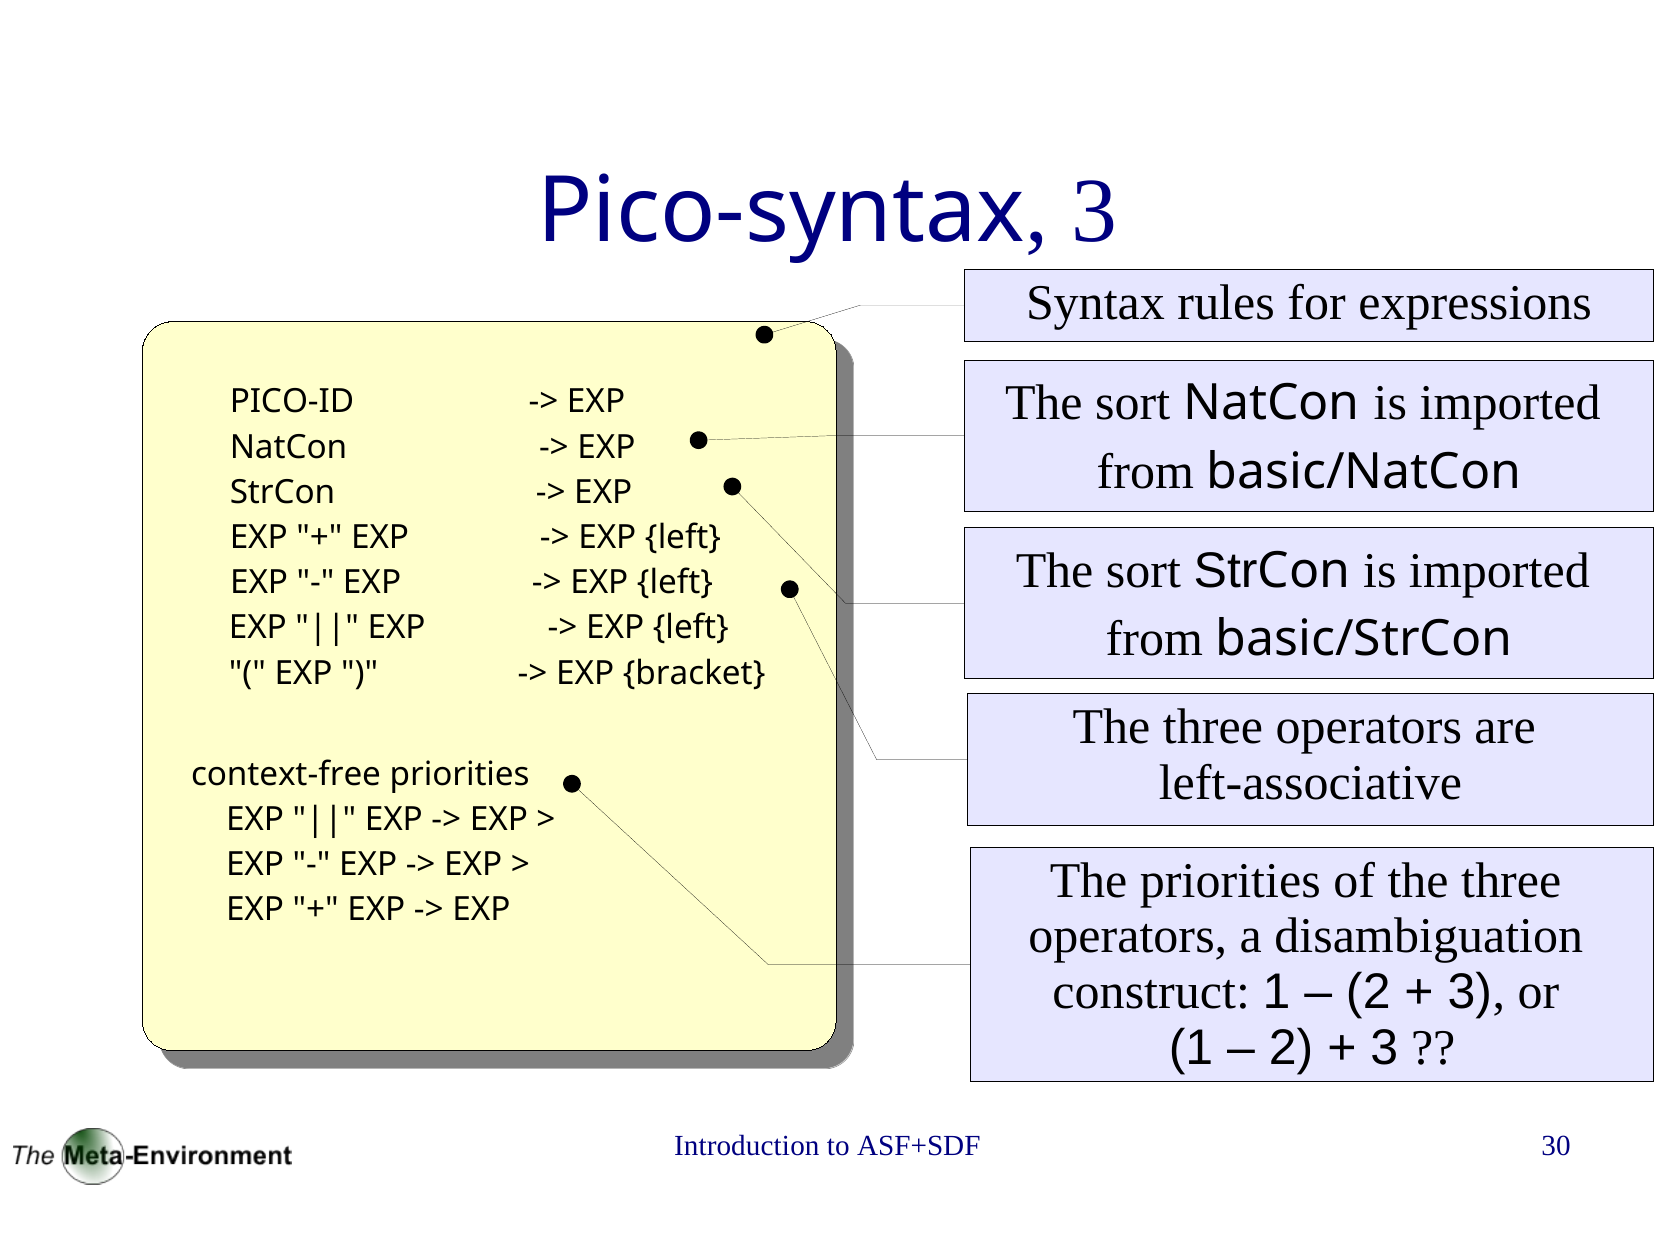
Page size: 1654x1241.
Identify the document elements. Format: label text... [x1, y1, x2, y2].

text_box Syntax rules for expressions [964, 269, 1654, 342]
text_box The priorities of the three operators, a disambiguation construct: 1 – (2 + 3), or (1 – 2) + 3 ?? [970, 847, 1654, 1082]
text_box [142, 321, 176, 1051]
text_box PICO-ID -> EXP NatCon -> EXP StrCon -> EXP EXP "+" EXP -> EXP {left} EXP "-" EXP -> EXP {left} EXP "||" EXP -> EXP {left} "(" EXP ")" -> EXP {bracket} context-free priorities EXP "||" EXP -> EXP > EXP "-" EXP -> EXP > EXP "+" EXP -> EXP [176, 314, 862, 1054]
text_box The sort StrCon is imported from basic/StrCon [964, 527, 1654, 679]
picture [13, 1128, 292, 1185]
text_box The three operators are left-associative [967, 693, 1654, 826]
title Pico-syntax, 3 [121, 102, 1534, 311]
text_box The sort NatCon is imported from basic/NatCon [964, 360, 1654, 512]
